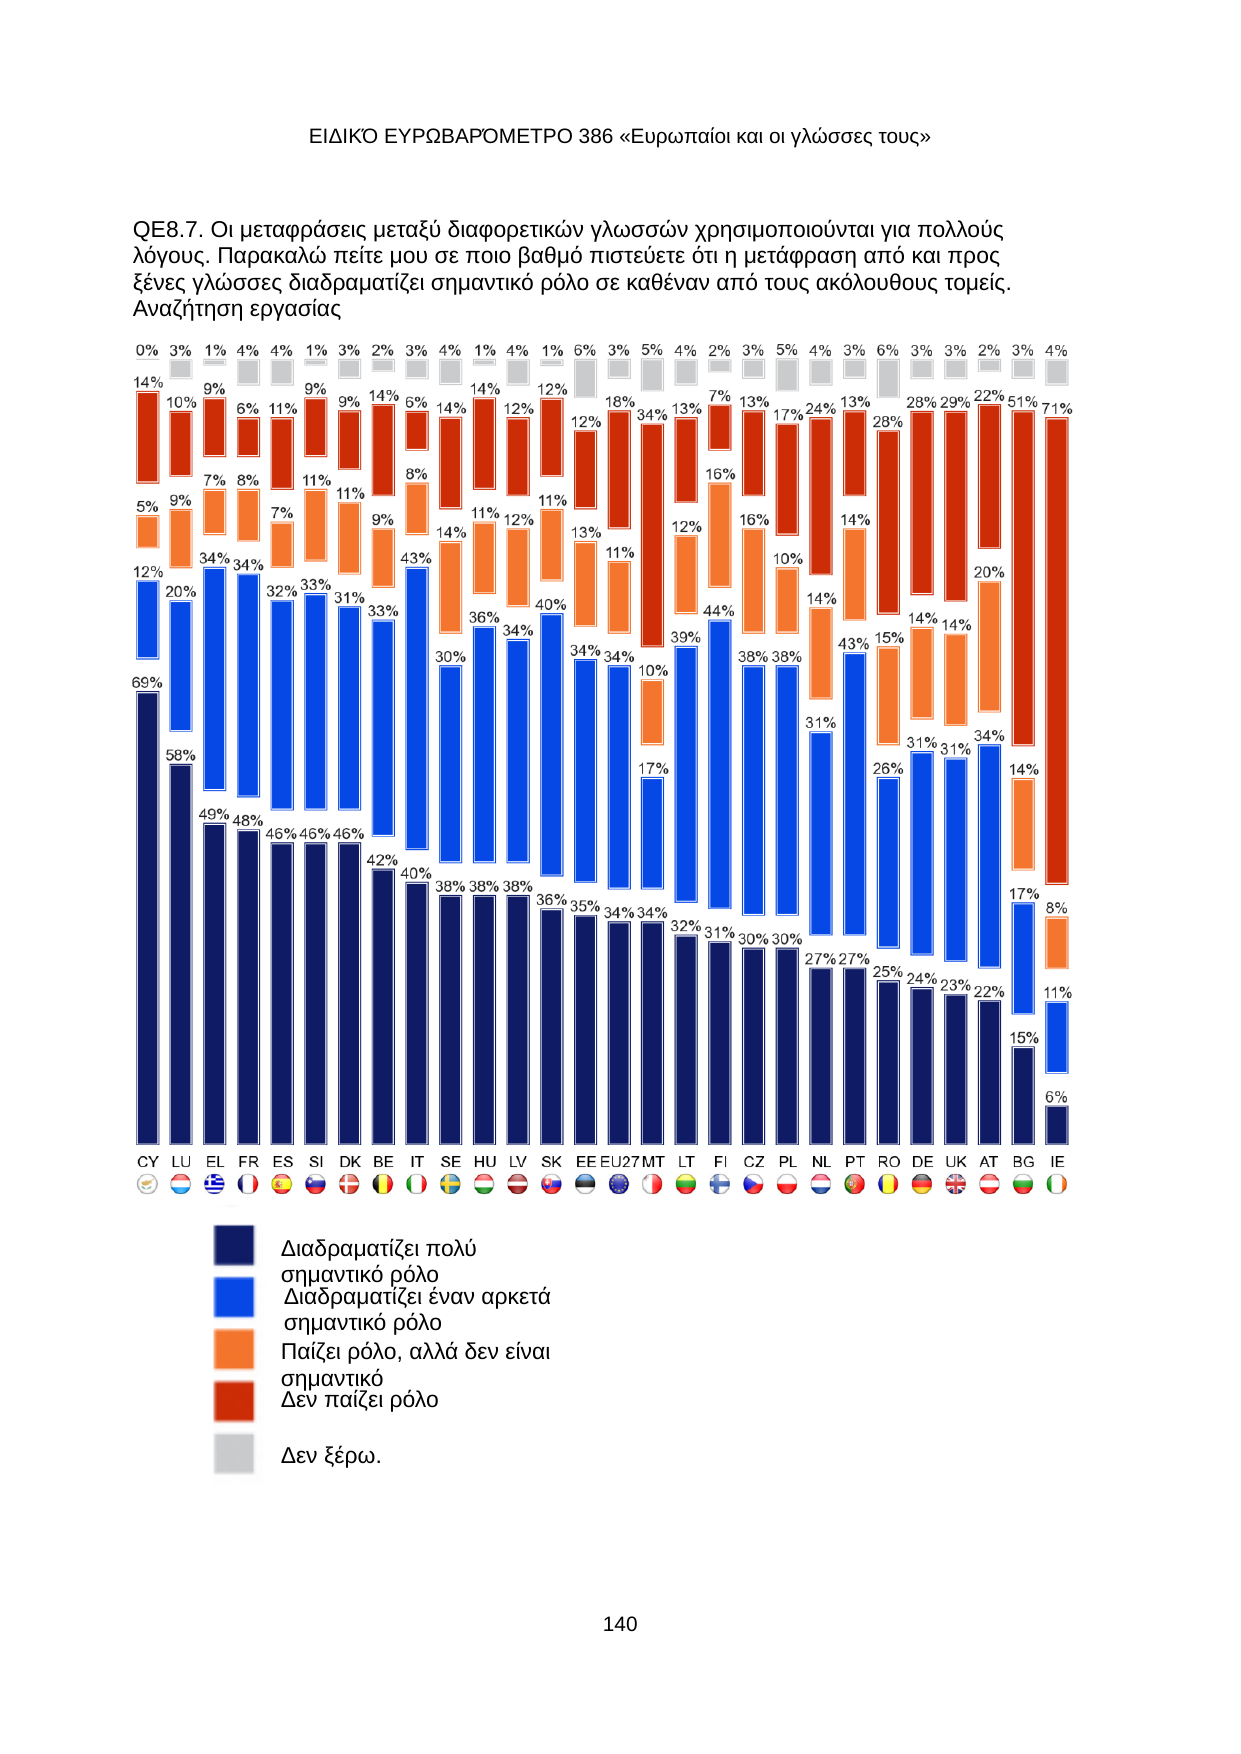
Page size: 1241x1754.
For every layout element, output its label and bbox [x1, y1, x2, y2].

picture [118, 334, 1093, 1197]
picture [177, 1205, 266, 1489]
